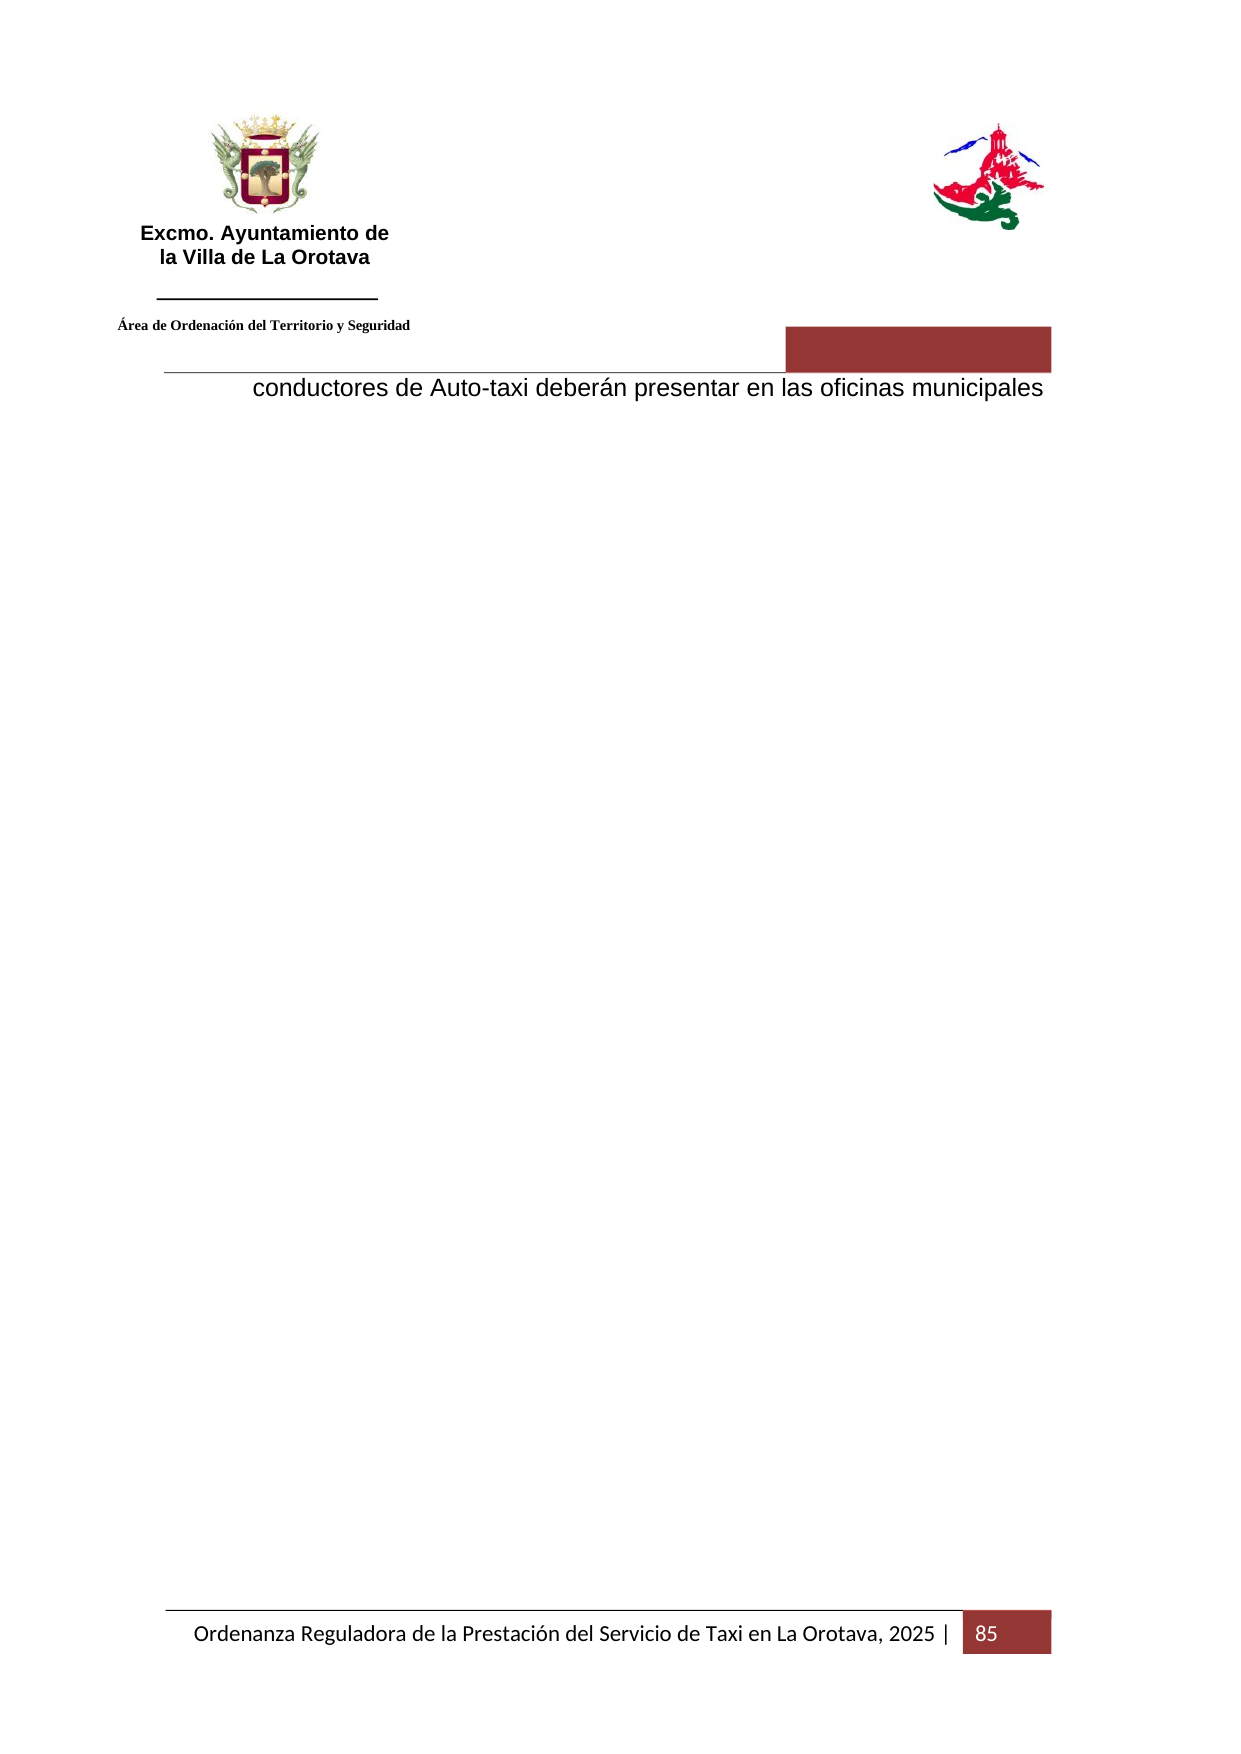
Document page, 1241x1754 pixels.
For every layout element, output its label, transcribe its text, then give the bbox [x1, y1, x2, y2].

picture [933, 123, 1045, 230]
list conductores de Auto-taxi deberán presentar en las oficinas municipales [215, 373, 1063, 402]
picture [208, 105, 323, 214]
